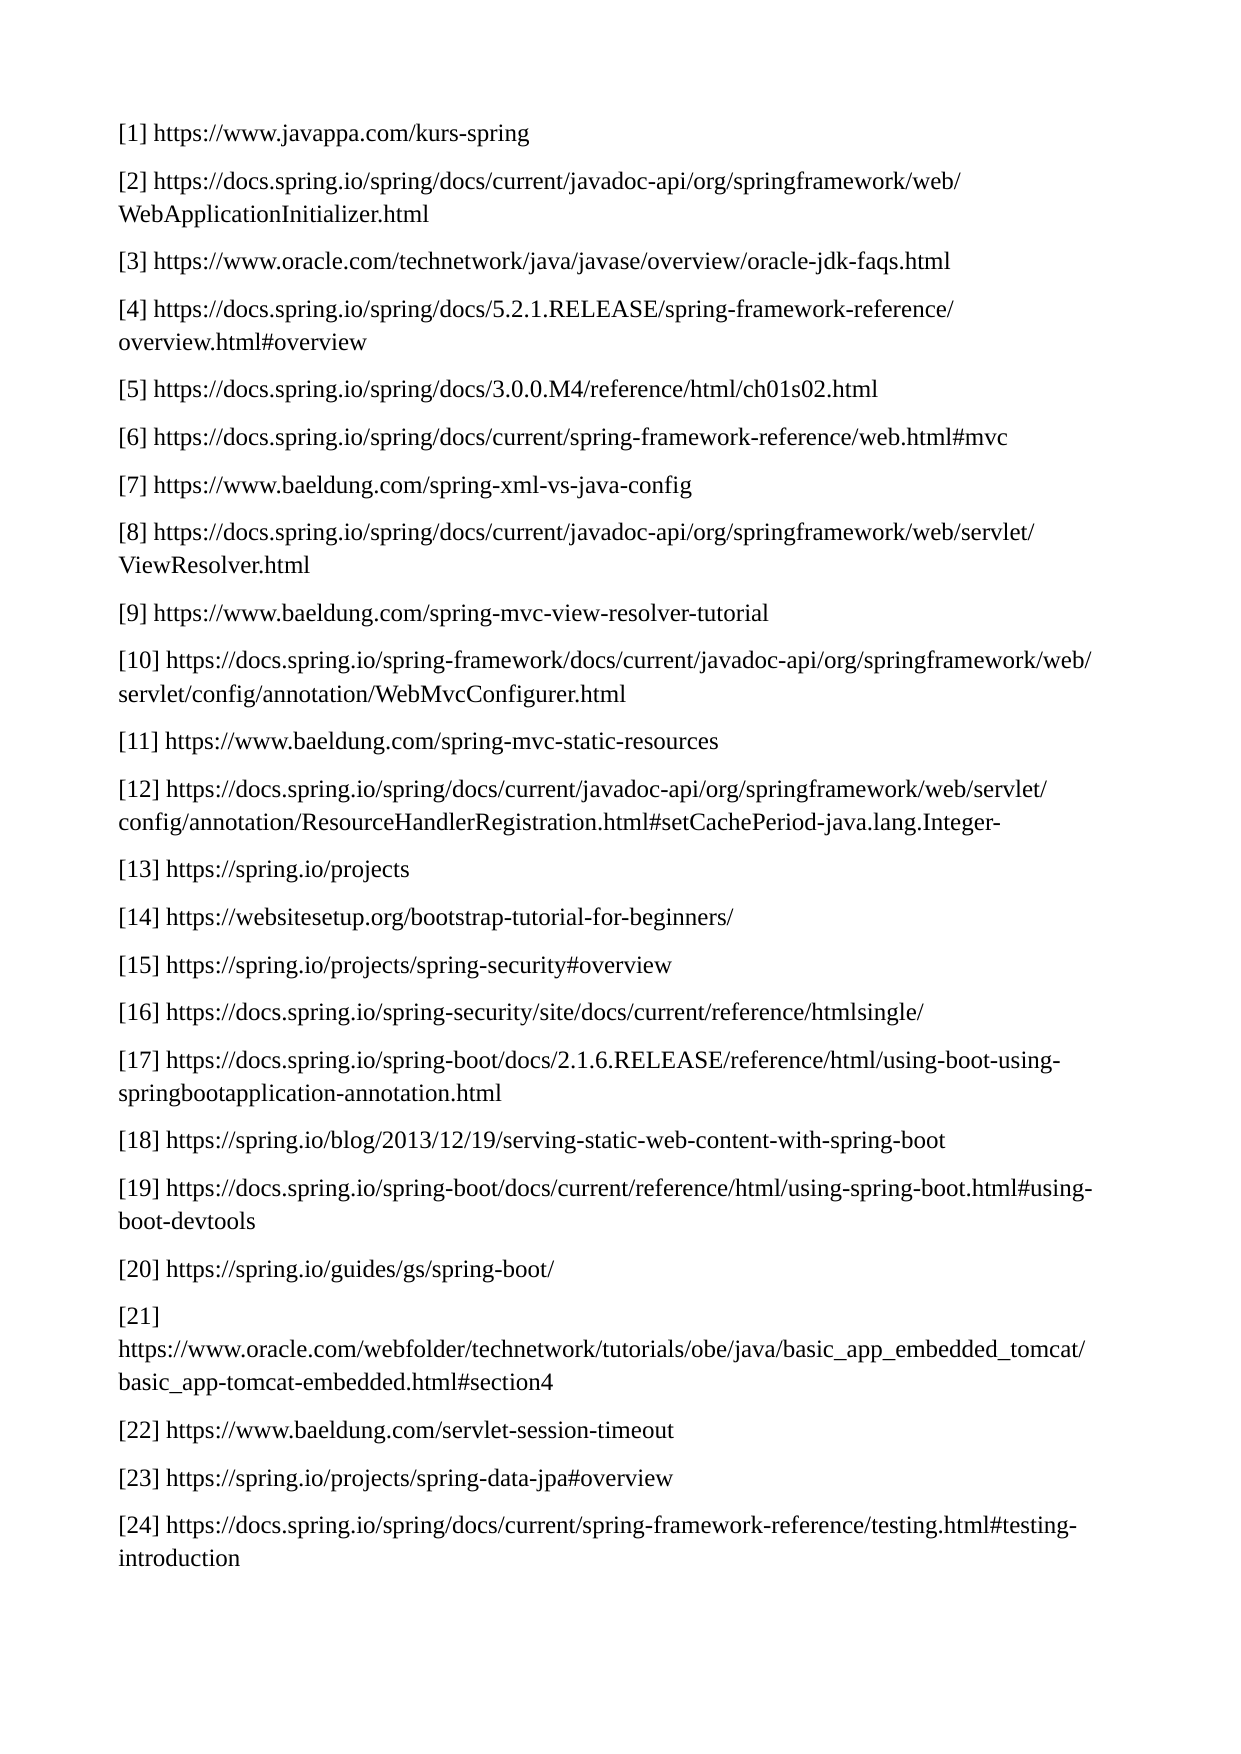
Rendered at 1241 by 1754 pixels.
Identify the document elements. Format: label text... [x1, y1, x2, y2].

text [5] https://docs.spring.io/spring/docs/3.0.0.M4/reference/html/ch01s02.html [118, 374, 1122, 403]
text [14] https://websitesetup.org/bootstrap-tutorial-for-beginners/ [118, 902, 1122, 931]
text [17] https://docs.spring.io/spring-boot/docs/2.1.6.RELEASE/reference/html/using-boot-using-springbootapplication-annotation.html [118, 1045, 1122, 1107]
text [11] https://www.baeldung.com/spring-mvc-static-resources [118, 726, 1122, 755]
text [12] https://docs.spring.io/spring/docs/current/javadoc-api/org/springframework/web/servlet/config/annotation/ResourceHandlerRegistration.html#setCachePeriod-java.lang.Integer- [118, 774, 1122, 836]
text [19] https://docs.spring.io/spring-boot/docs/current/reference/html/using-spring-boot.html#using-boot-devtools [118, 1173, 1122, 1235]
text [16] https://docs.spring.io/spring-security/site/docs/current/reference/htmlsingle/ [118, 997, 1122, 1026]
text [18] https://spring.io/blog/2013/12/19/serving-static-web-content-with-spring-boot [118, 1126, 1122, 1154]
text [15] https://spring.io/projects/spring-security#overview [118, 950, 1122, 978]
text [7] https://www.baeldung.com/spring-xml-vs-java-config [118, 470, 1122, 498]
text [8] https://docs.spring.io/spring/docs/current/javadoc-api/org/springframework/web/servlet/ViewResolver.html [118, 517, 1122, 579]
text [21] https://www.oracle.com/webfolder/technetwork/tutorials/obe/java/basic_app_embedded_tomcat/basic_app-tomcat-embedded.html#section4 [118, 1301, 1122, 1396]
text [10] https://docs.spring.io/spring-framework/docs/current/javadoc-api/org/springframework/web/servlet/config/annotation/WebMvcConfigurer.html [118, 646, 1122, 707]
text [9] https://www.baeldung.com/spring-mvc-view-resolver-tutorial [118, 598, 1122, 627]
text [13] https://spring.io/projects [118, 854, 1122, 883]
text [22] https://www.baeldung.com/servlet-session-timeout [118, 1415, 1122, 1444]
text [20] https://spring.io/guides/gs/spring-boot/ [118, 1254, 1122, 1282]
text [1] https://www.javappa.com/kurs-spring [118, 118, 1122, 147]
text [2] https://docs.spring.io/spring/docs/current/javadoc-api/org/springframework/web/WebApplicationInitializer.html [118, 166, 1122, 227]
text [6] https://docs.spring.io/spring/docs/current/spring-framework-reference/web.html#mvc [118, 422, 1122, 451]
text [3] https://www.oracle.com/technetwork/java/javase/overview/oracle-jdk-faqs.html [118, 246, 1122, 275]
text [24] https://docs.spring.io/spring/docs/current/spring-framework-reference/testing.html#testing-introduction [118, 1510, 1122, 1572]
text [23] https://spring.io/projects/spring-data-jpa#overview [118, 1463, 1122, 1491]
text [4] https://docs.spring.io/spring/docs/5.2.1.RELEASE/spring-framework-reference/overview.html#overview [118, 294, 1122, 356]
